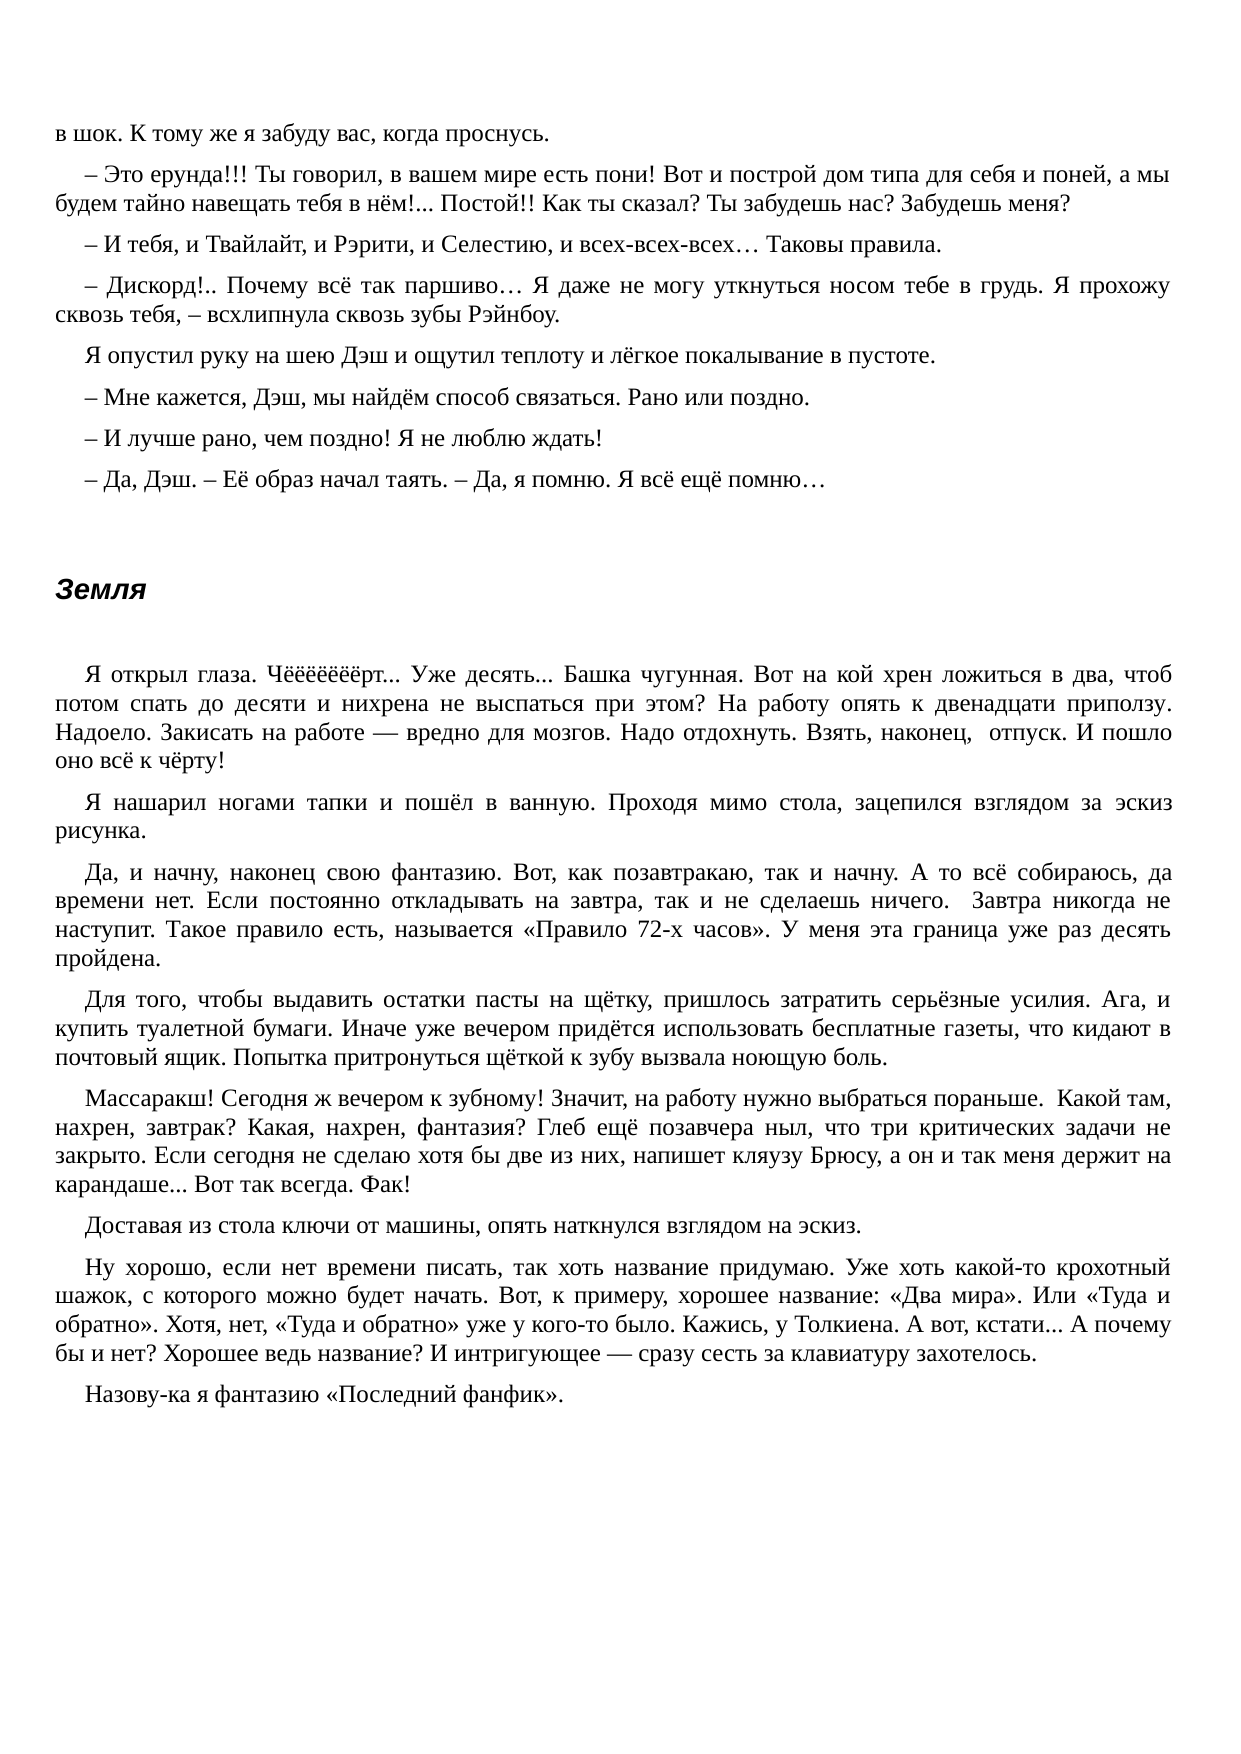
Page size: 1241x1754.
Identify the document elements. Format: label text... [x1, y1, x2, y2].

text Назову-ка я фантазию «Последний фанфик». [55, 1379, 1172, 1408]
text Я открыл глаза. Чёёёёёёёрт... Уже десять... Башка чугунная. Вот на кой хрен ложиться в два, чтоб потом спать до десяти и нихрена не выспаться при этом? На работу опять к двенадцати приползу. Надоело. Закисать на работе — вредно для мозгов. Надо отдохнуть. Взять, наконец, отпуск. И пошло оно всё к чёрту! [55, 659, 1172, 774]
text – И тебя, и Твайлайт, и Рэрити, и Селестию, и всех-всех-всех… Таковы правила. [55, 229, 1172, 258]
text – Это ерунда!!! Ты говорил, в вашем мире есть пони! Вот и построй дом типа для себя и поней, а мы будем тайно навещать тебя в нём!... Постой!! Как ты сказал? Ты забудешь нас? Забудешь меня? [55, 159, 1172, 217]
subtitle Земля [55, 572, 1172, 605]
text – Да, Дэш. – Её образ начал таять. – Да, я помню. Я всё ещё помню… [55, 464, 1172, 493]
text Ну хорошо, если нет времени писать, так хоть название придумаю. Уже хоть какой-то крохотный шажок, с которого можно будет начать. Вот, к примеру, хорошее название: «Два мира». Или «Туда и обратно». Хотя, нет, «Туда и обратно» уже у кого-то было. Кажись, у Толкиена. А вот, кстати... А почему бы и нет? Хорошее ведь название? И интригующее — сразу сесть за клавиатуру захотелось. [55, 1252, 1172, 1367]
text – Мне кажется, Дэш, мы найдём способ связаться. Рано или поздно. [55, 382, 1172, 411]
text в шок. К тому же я забуду вас, когда проснусь. [55, 118, 1172, 147]
text Да, и начну, наконец свою фантазию. Вот, как позавтракаю, так и начну. А то всё собираюсь, да времени нет. Если постоянно откладывать на завтра, так и не сделаешь ничего. Завтра никогда не наступит. Такое правило есть, называется «Правило 72-х часов». У меня эта граница уже раз десять пройдена. [55, 857, 1172, 972]
text Массаракш! Сегодня ж вечером к зубному! Значит, на работу нужно выбраться пораньше. Какой там, нахрен, завтрак? Какая, нахрен, фантазия? Глеб ещё позавчера ныл, что три критических задачи не закрыто. Если сегодня не сделаю хотя бы две из них, напишет кляузу Брюсу, а он и так меня держит на карандаше... Вот так всегда. Фак! [55, 1083, 1172, 1198]
text – Дискорд!.. Почему всё так паршиво… Я даже не могу уткнуться носом тебе в грудь. Я прохожу сквозь тебя, – всхлипнула сквозь зубы Рэйнбоу. [55, 271, 1172, 328]
text Доставая из стола ключи от машины, опять наткнулся взглядом на эскиз. [55, 1210, 1172, 1239]
text – И лучше рано, чем поздно! Я не люблю ждать! [55, 423, 1172, 452]
text Я нашарил ногами тапки и пошёл в ванную. Проходя мимо стола, зацепился взглядом за эскиз рисунка. [55, 787, 1172, 844]
text Для того, чтобы выдавить остатки пасты на щётку, пришлось затратить серьёзные усилия. Ага, и купить туалетной бумаги. Иначе уже вечером придётся использовать бесплатные газеты, что кидают в почтовый ящик. Попытка притронуться щёткой к зубу вызвала ноющую боль. [55, 984, 1172, 1070]
text Я опустил руку на шею Дэш и ощутил теплоту и лёгкое покалывание в пустоте. [55, 341, 1172, 369]
